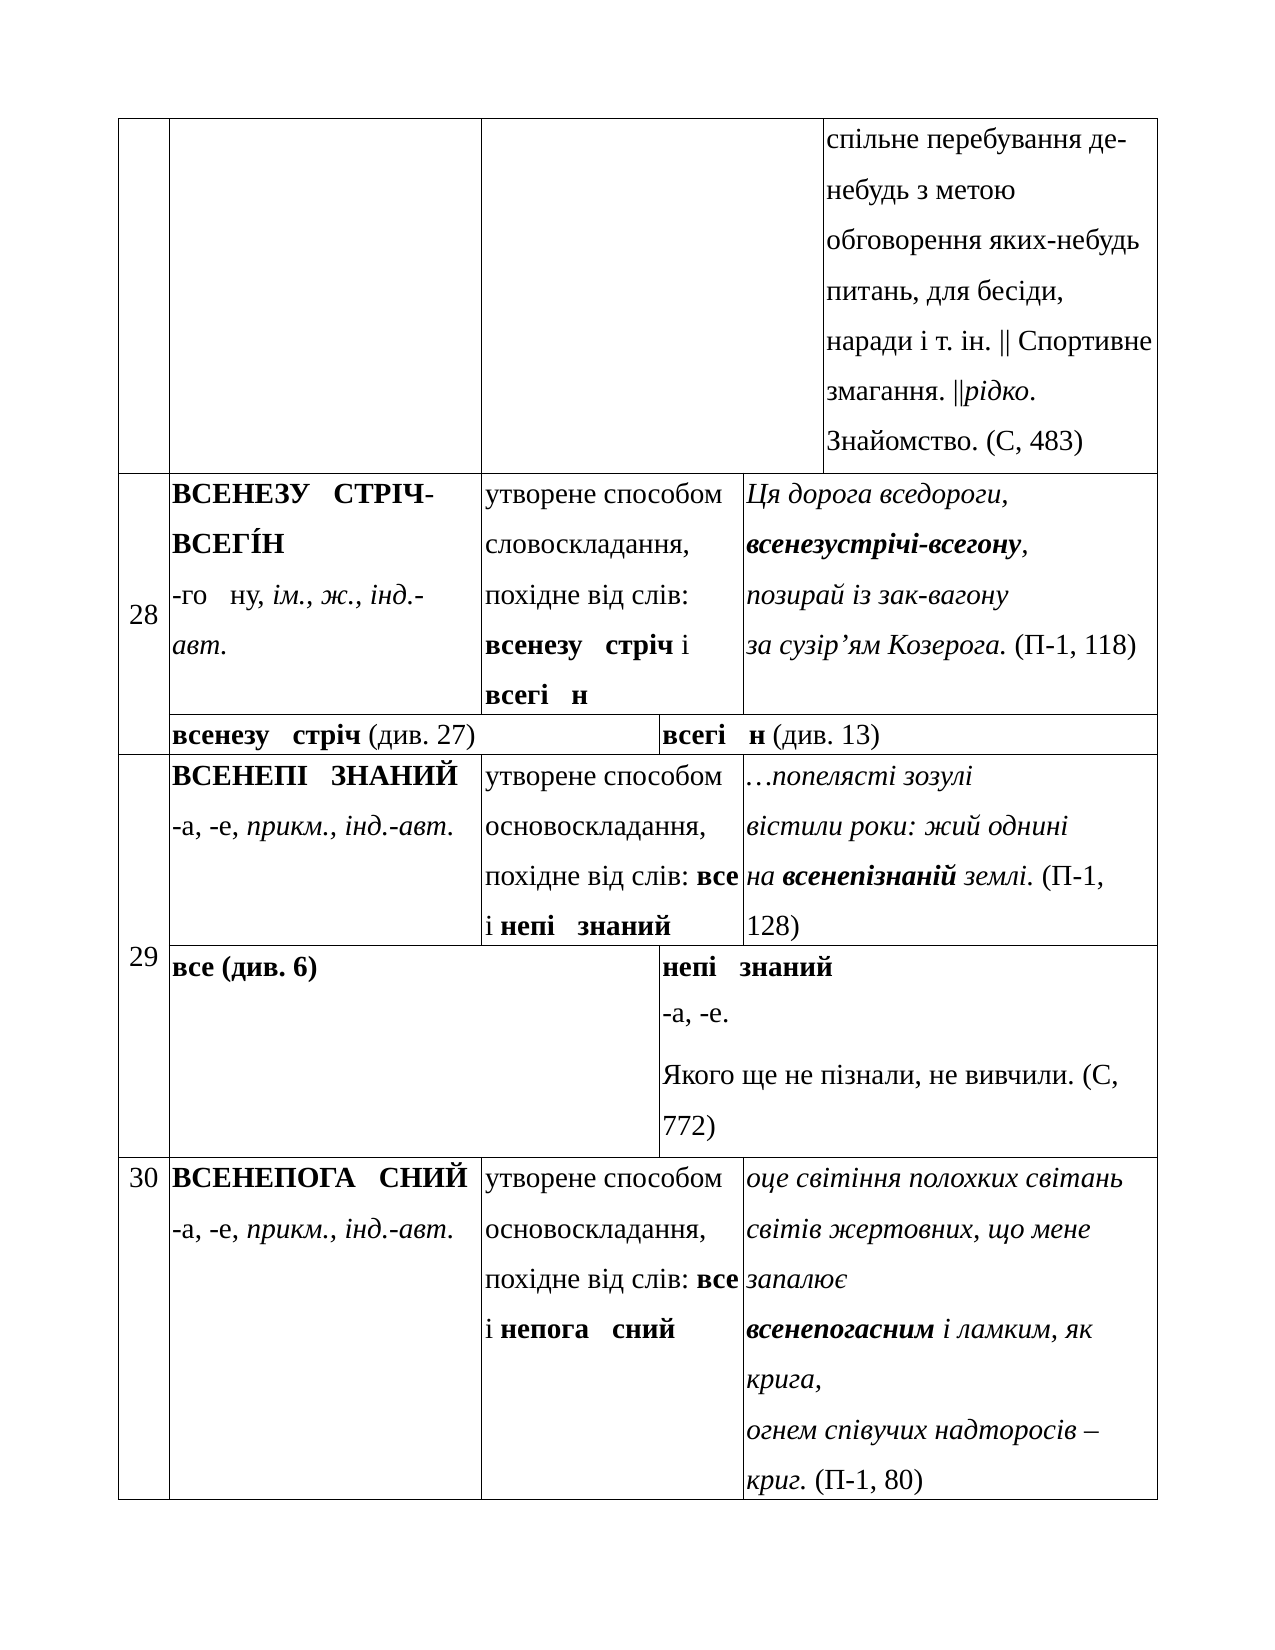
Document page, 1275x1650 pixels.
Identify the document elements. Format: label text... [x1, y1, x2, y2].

table_cell ВсенепІзнаний -а, -е, прикм., інд.-авт. [170, 755, 481, 945]
table_cell 30 [119, 1158, 169, 1499]
table_cell утворене способом основоскладання, похідне від слів: все і непізнаний [482, 755, 743, 945]
table_cell 28 [119, 474, 169, 754]
table_cell …попелясті зозулі вістили роки: жий однині на всенепізнаній землі. (П‑1, 128) [744, 755, 1157, 945]
table_cell 29 [119, 755, 169, 1157]
table_cell непізнаний -а, -е. Якого ще не пізнали, не вивчили. (С, 772) [660, 946, 1157, 1157]
table_cell всенезустріч (див. 27) [170, 715, 659, 754]
table_cell все (див. 6) [170, 946, 659, 1157]
table_cell утворене способом основоскладання, похідне від слів: все і непогасний [482, 1158, 743, 1499]
table_cell [170, 119, 481, 473]
table_cell [119, 119, 169, 473]
table_cell спільне перебування де-небудь з метою обговорення яких-небудь питань, для бесіди, наради і т. ін. || Спортивне змагання. ||рідко. Знайомство. (С, 483) [824, 119, 1157, 473]
table_cell Всенезустріч-всегíн -гону, ім., ж., інд.-авт. [170, 474, 481, 714]
table_cell оце світіння полохких світань світів жертовних, що мене запалює всенепогасним і ламким, як крига, огнем співучих надторосів – криг. (П‑1, 80) [744, 1158, 1157, 1499]
table_cell Ця дорога вседороги, всенезустрічі-всегону, позирай із зак-вагону за сузір’ям Козерога. (П‑1, 118) [744, 474, 1157, 714]
table_cell ВсенепогАсний -а, -е, прикм., інд.-авт. [170, 1158, 481, 1499]
table_cell [482, 119, 823, 473]
table_cell утворене способом словоскладання, похідне від слів: всенезустріч і всегін [482, 474, 743, 714]
table_cell всегін (див. 13) [660, 715, 1157, 754]
